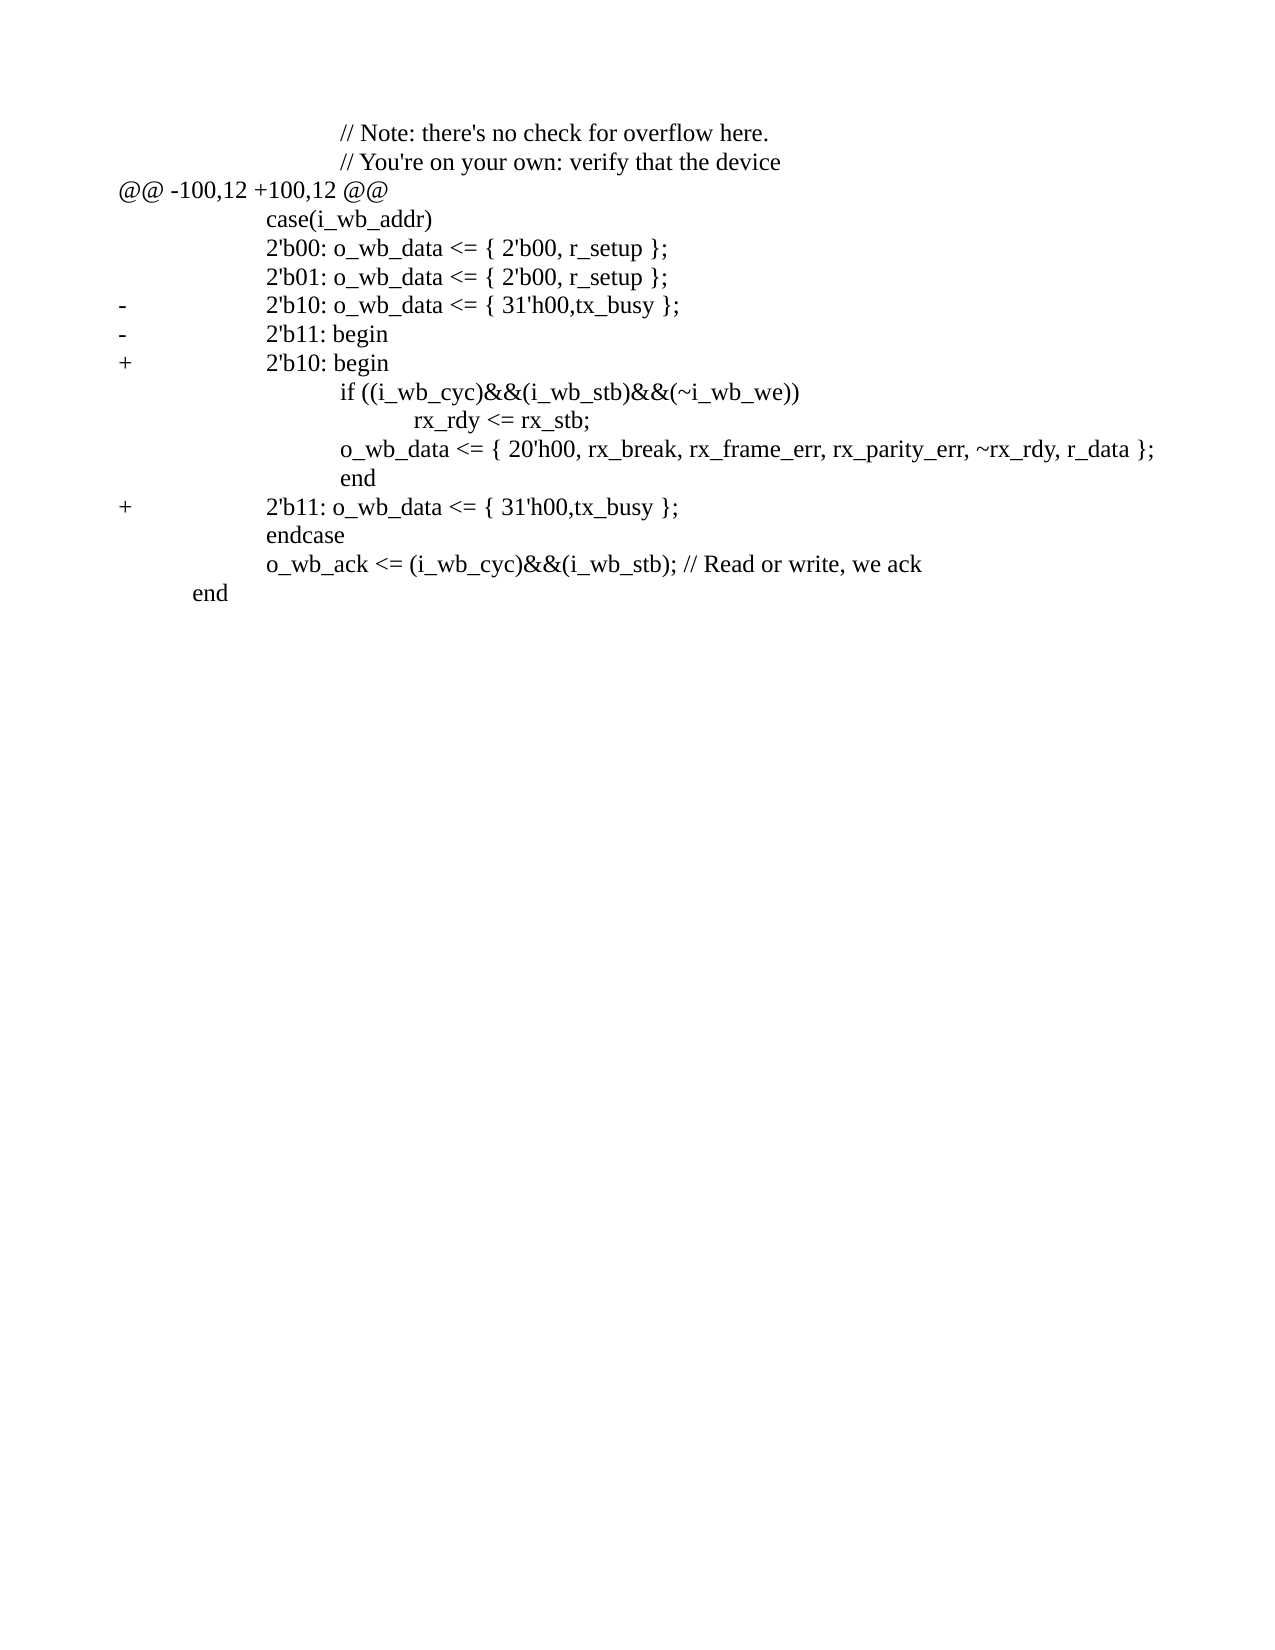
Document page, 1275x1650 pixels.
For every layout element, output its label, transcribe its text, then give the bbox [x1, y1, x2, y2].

text 2'b01: o_wb_data <= { 2'b00, r_setup }; [118, 262, 1157, 291]
text if ((i_wb_cyc)&&(i_wb_stb)&&(~i_wb_we)) [118, 377, 1157, 406]
text rx_rdy <= rx_stb; [118, 406, 1157, 434]
text // You're on your own: verify that the device [118, 147, 1157, 176]
text 2'b00: o_wb_data <= { 2'b00, r_setup }; [118, 233, 1157, 262]
text - 2'b10: o_wb_data <= { 31'h00,tx_busy }; [118, 291, 1157, 319]
text @@ -100,12 +100,12 @@ [118, 176, 1157, 204]
text end [118, 463, 1157, 492]
text // Note: there's no check for overflow here. [118, 118, 1157, 147]
text - 2'b11: begin [118, 319, 1157, 348]
text + 2'b11: o_wb_data <= { 31'h00,tx_busy }; [118, 492, 1157, 521]
text + 2'b10: begin [118, 348, 1157, 377]
text o_wb_data <= { 20'h00, rx_break, rx_frame_err, rx_parity_err, ~rx_rdy, r_data }; [118, 434, 1157, 463]
text end [118, 578, 1157, 607]
text case(i_wb_addr) [118, 204, 1157, 233]
text o_wb_ack <= (i_wb_cyc)&&(i_wb_stb); // Read or write, we ack [118, 549, 1157, 578]
text endcase [118, 521, 1157, 549]
